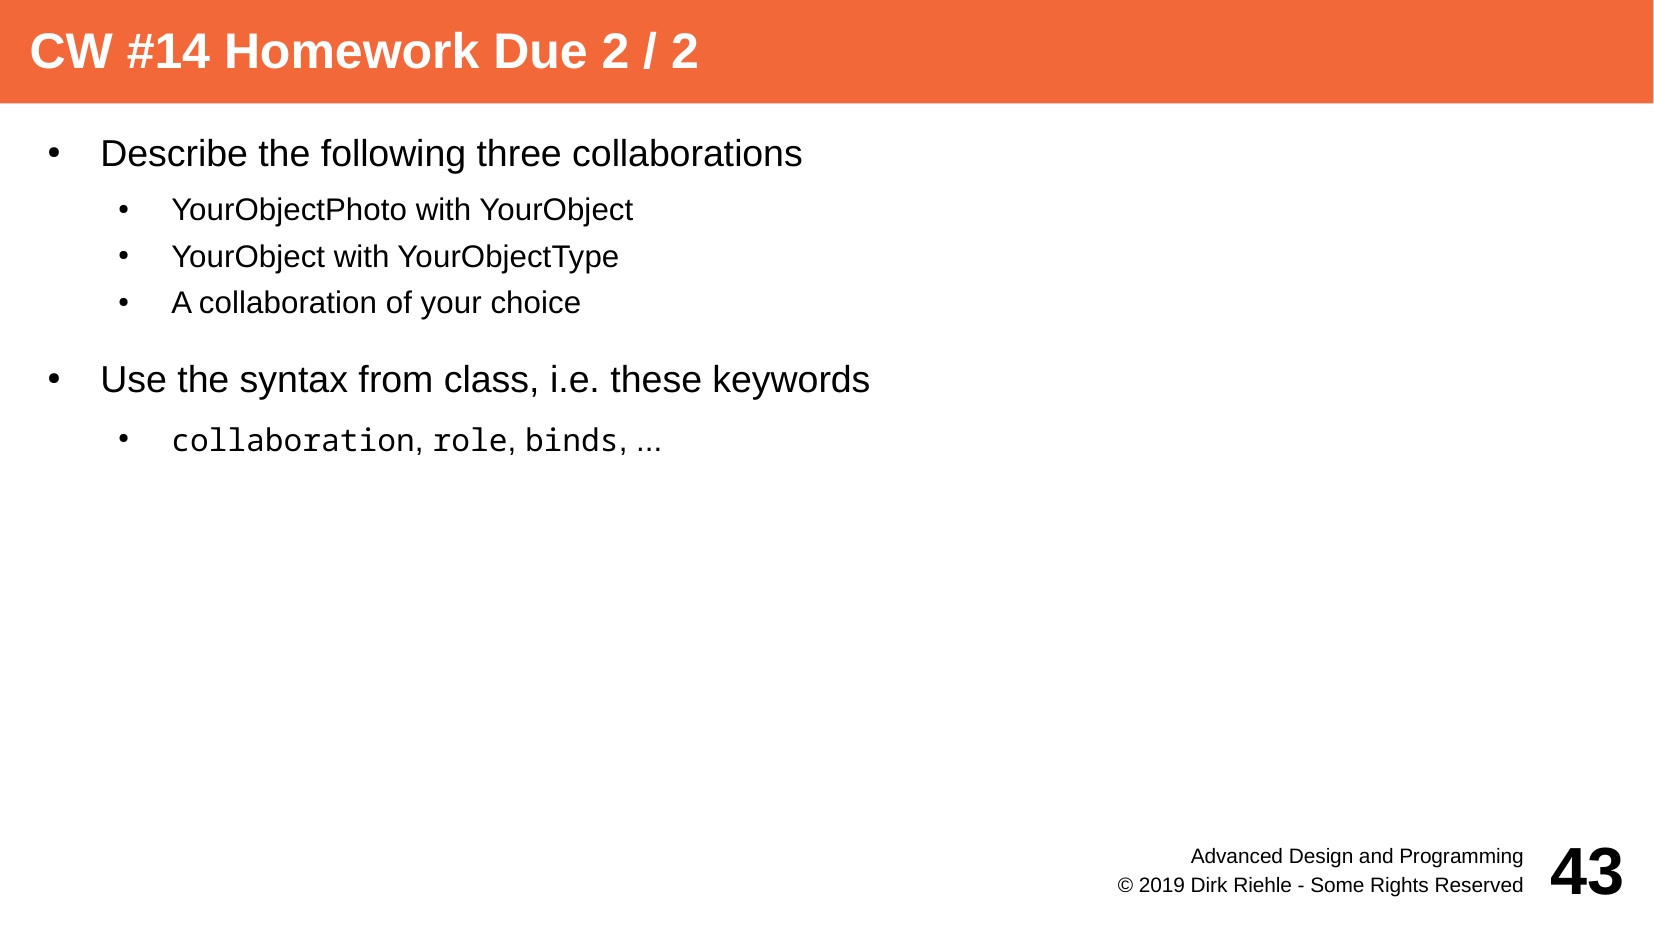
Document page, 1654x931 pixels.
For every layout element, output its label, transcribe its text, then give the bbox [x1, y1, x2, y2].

list Describe the following three collaborations YourObjectPhoto with YourObject YourObject with YourObjectType A collaboration of your choice Use the syntax from class, i.e. these keywords collaboration, role, binds, ... [29, 132, 1625, 813]
title CW #14 Homework Due 2 / 2 [0, 0, 1654, 104]
